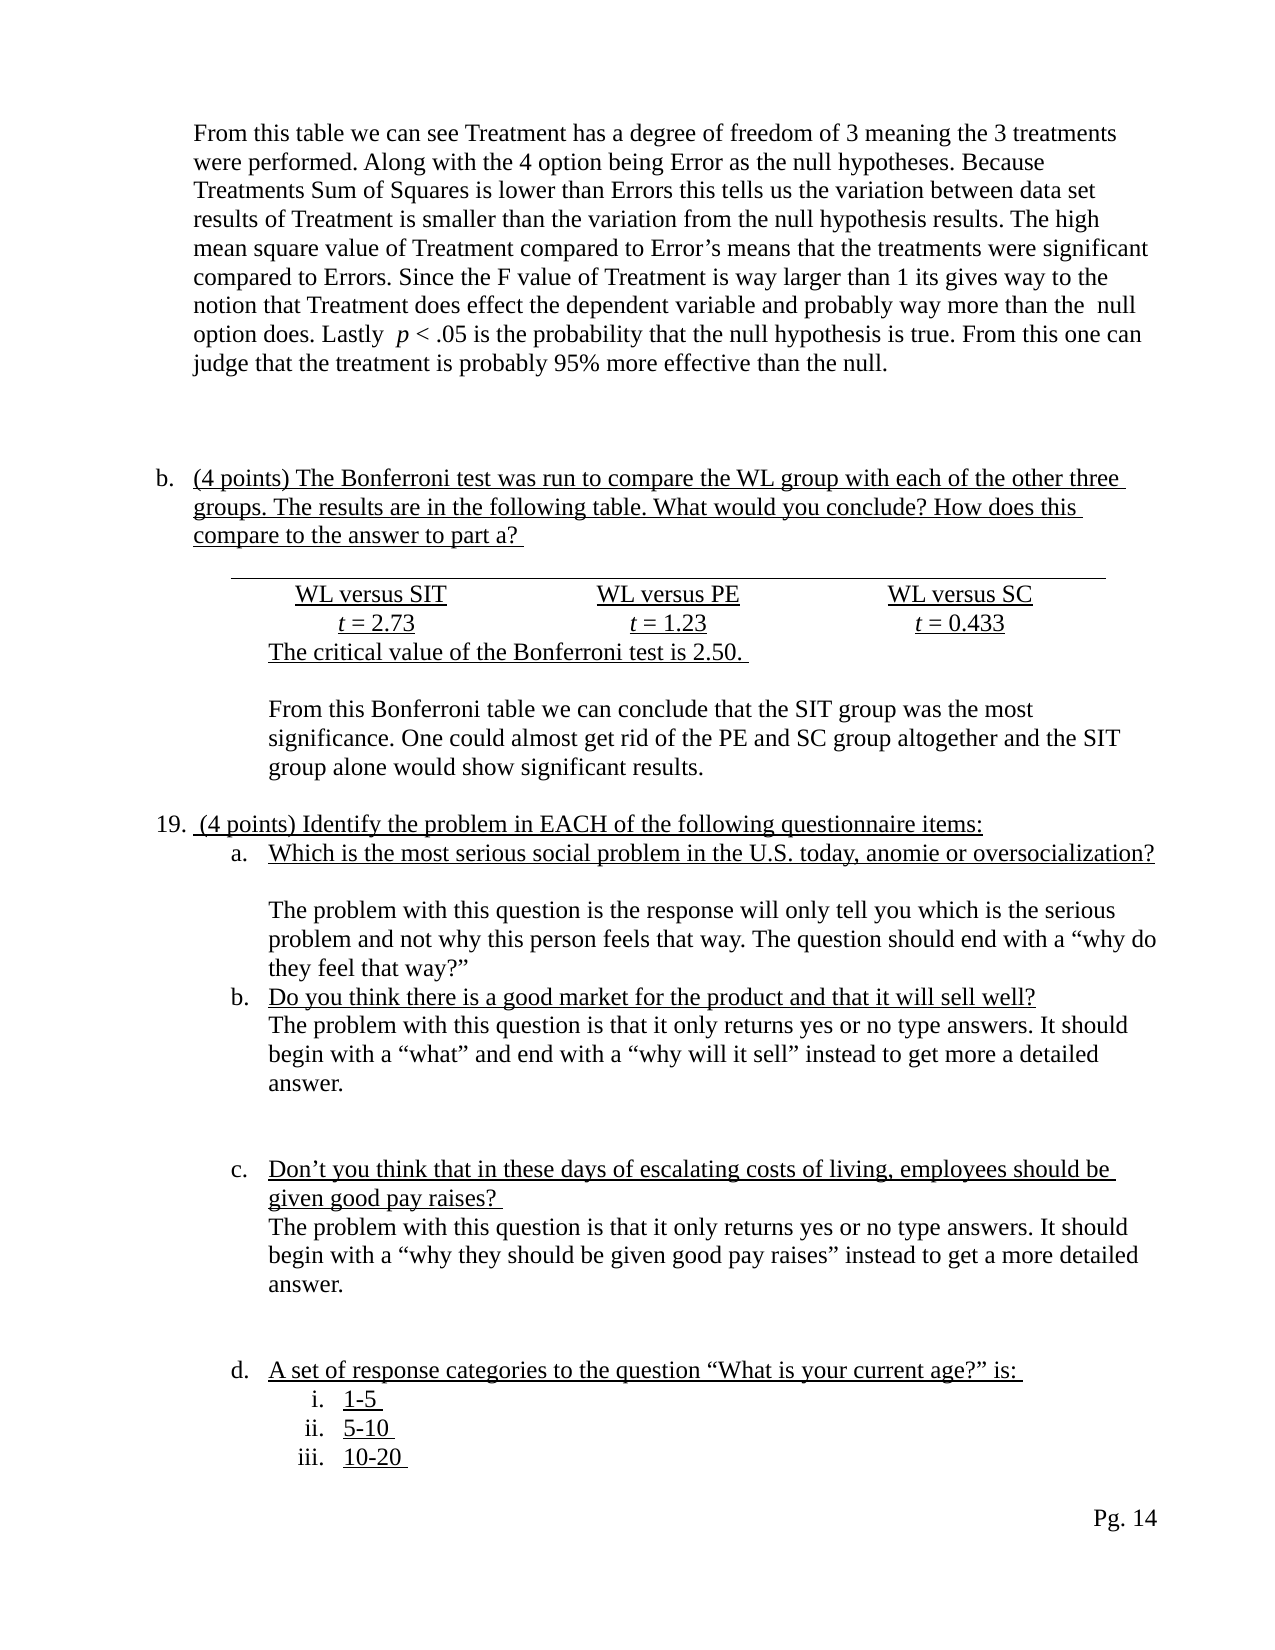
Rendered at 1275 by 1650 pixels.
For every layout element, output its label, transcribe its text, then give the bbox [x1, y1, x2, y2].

list 5-10 [324, 1413, 1157, 1442]
list A set of response categories to the question “What is your current age?” is: [231, 1355, 1157, 1384]
list 10-20 [324, 1442, 1157, 1470]
table_cell t = 0.433 [814, 608, 1106, 637]
list Don’t you think that in these days of escalating costs of living, employees should be given good pay raises? [231, 1154, 1157, 1212]
list Which is the most serious social problem in the U.S. today, anomie or oversocialization? [231, 838, 1157, 867]
list The problem with this question is that it only returns yes or no type answers. It should begin with a “what” and end with a “why will it sell” instead to get more a detailed answer. [231, 1010, 1157, 1097]
list 1-5 [324, 1384, 1157, 1413]
text The critical value of the Bonferroni test is 2.50. [268, 637, 1157, 665]
text From this Bonferroni table we can conclude that the SIT group was the most significance. One could almost get rid of the PE and SC group altogether and the SIT group alone would show significant results. [268, 694, 1157, 780]
table_cell t = 1.23 [522, 608, 814, 637]
list (4 points) Identify the problem in EACH of the following questionnaire items: [156, 809, 1157, 838]
list (4 points) The Bonferroni test was run to compare the WL group with each of the other three groups. The results are in the following table. What would you conclude? How does this compare to the answer to part a? [156, 463, 1157, 549]
table_cell t = 2.73 [231, 608, 522, 637]
table_header WL versus PE [522, 579, 814, 608]
list Do you think there is a good market for the product and that it will sell well? [231, 982, 1157, 1010]
table_header WL versus SC [814, 579, 1106, 608]
table_header WL versus SIT [231, 579, 522, 608]
list The problem with this question is that it only returns yes or no type answers. It should begin with a “why they should be given good pay raises” instead to get a more detailed answer. [231, 1212, 1157, 1298]
text From this table we can see Treatment has a degree of freedom of 3 meaning the 3 treatments were performed. Along with the 4 option being Error as the null hypotheses. Because Treatments Sum of Squares is lower than Errors this tells us the variation between data set results of Treatment is smaller than the variation from the null hypothesis results. The high mean square value of Treatment compared to Error’s means that the treatments were significant compared to Errors. Since the F value of Treatment is way larger than 1 its gives way to the notion that Treatment does effect the dependent variable and probably way more than the null option does. Lastly p < .05 is the probability that the null hypothesis is true. From this one can judge that the treatment is probably 95% more effective than the null. [193, 118, 1157, 377]
text The problem with this question is the response will only tell you which is the serious problem and not why this person feels that way. The question should end with a “why do they feel that way?” [268, 895, 1157, 982]
